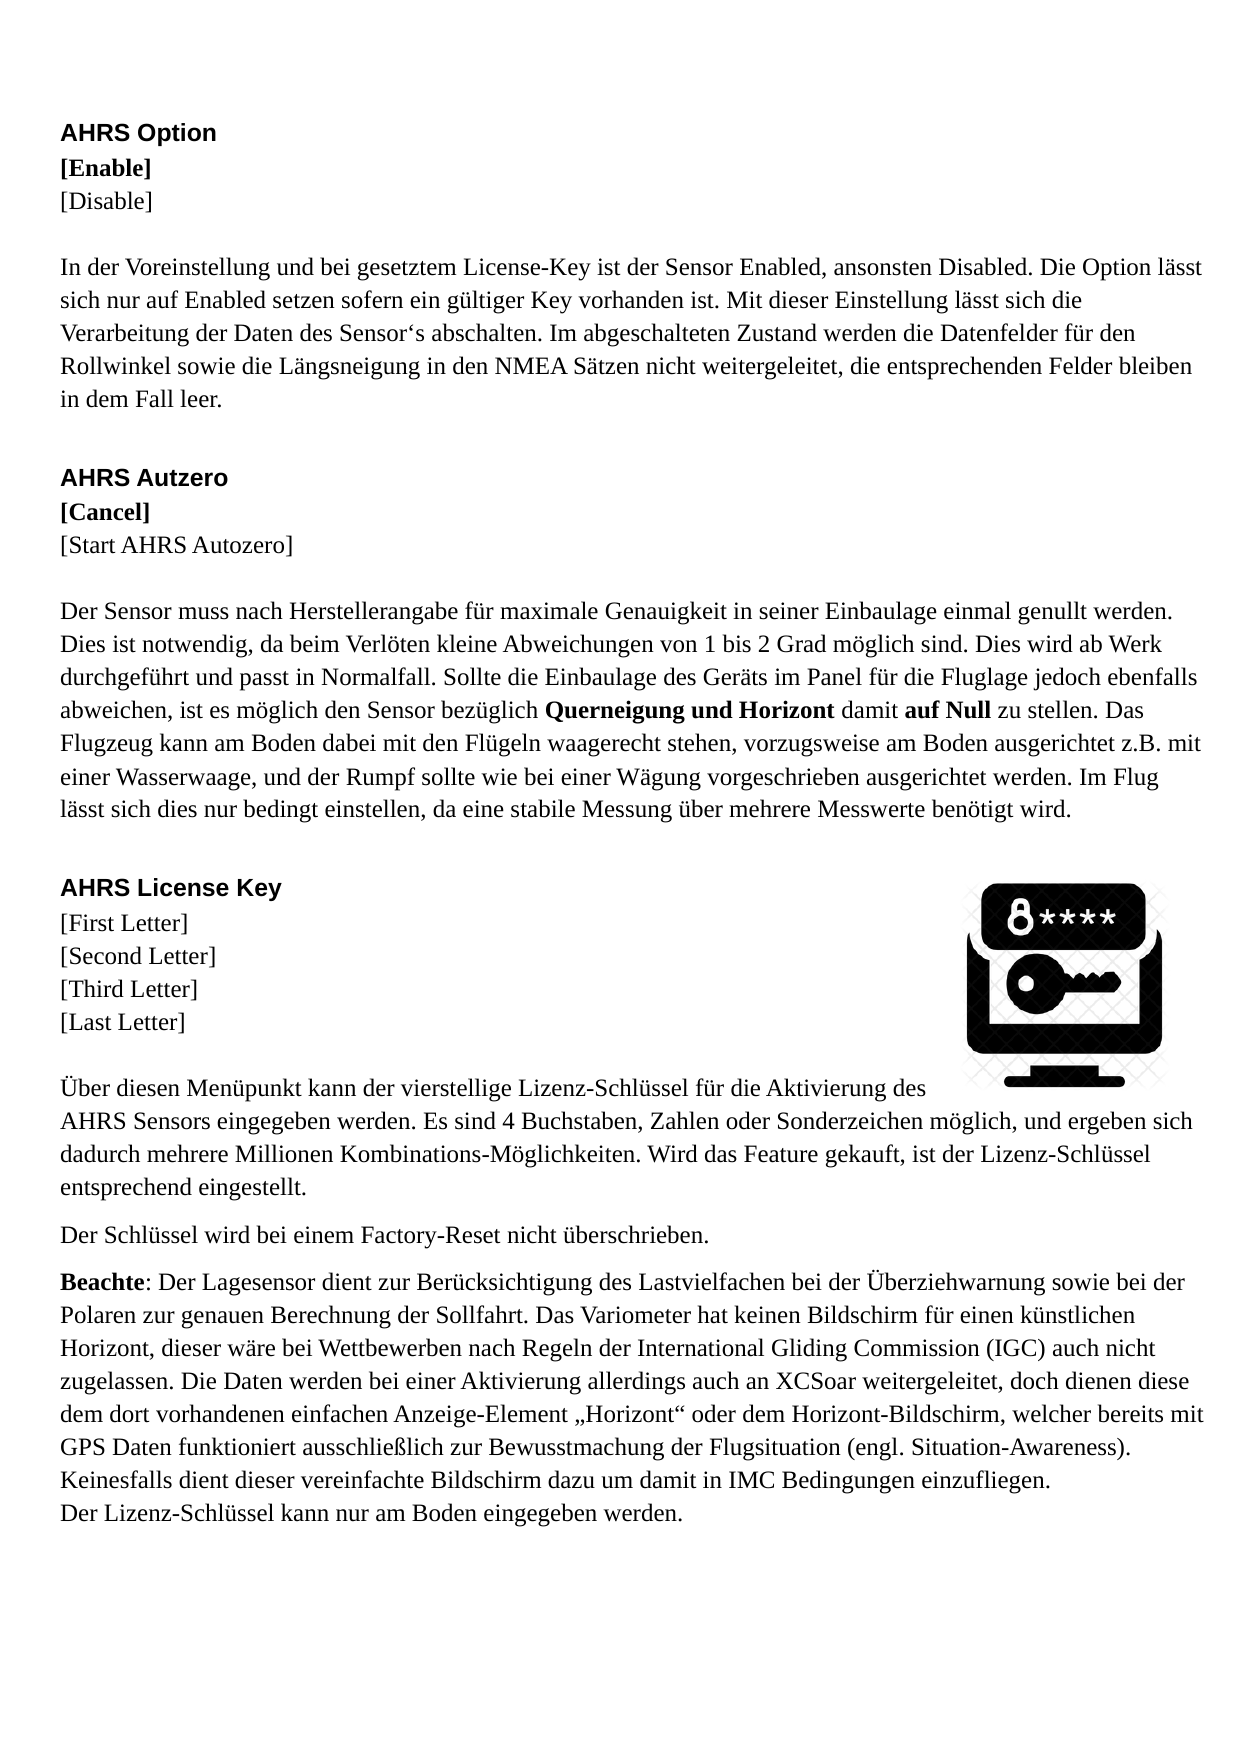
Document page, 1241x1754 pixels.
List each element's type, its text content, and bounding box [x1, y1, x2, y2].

text [Third Letter] [60, 974, 957, 1003]
text [1171, 908, 1207, 937]
text [Cancel] [60, 497, 1207, 526]
text [1171, 974, 1207, 1003]
text Beachte: Der Lagesensor dient zur Berücksichtigung des Lastvielfachen bei der Überziehwarnung sowie bei der Polaren zur genauen Berechnung der Sollfahrt. Das Variometer hat keinen Bildschirm für einen künstlichen Horizont, dieser wäre bei Wettbewerben nach Regeln der International Gliding Commission (IGC) auch nicht zugelassen. Die Daten werden bei einer Aktivierung allerdings auch an XCSoar weitergeleitet, doch dienen diese dem dort vorhandenen einfachen Anzeige-Element „Horizont“ oder dem Horizont-Bildschirm, welcher bereits mit GPS Daten funktioniert ausschließlich zur Bewusstmachung der Flugsituation (engl. Situation-Awareness). Keinesfalls dient dieser vereinfachte Bildschirm dazu um damit in IMC Bedingungen einzufliegen. [60, 1267, 1207, 1494]
text [1171, 1007, 1207, 1036]
text In der Voreinstellung und bei gesetztem License-Key ist der Sensor Enabled, ansonsten Disabled. Die Option lässt sich nur auf Enabled setzen sofern ein gültiger Key vorhanden ist. Mit dieser Einstellung lässt sich die Verarbeitung der Daten des Sensor‘s abschalten. Im abgeschalteten Zustand werden die Datenfelder für den Rollwinkel sowie die Längsneigung in den NMEA Sätzen nicht weitergeleitet, die entsprechenden Felder bleiben in dem Fall leer. [60, 252, 1207, 413]
subtitle AHRS Option [60, 118, 1207, 147]
subtitle AHRS License Key [60, 873, 1207, 902]
text [Disable] [60, 186, 1207, 215]
subtitle AHRS Autzero [60, 463, 1207, 491]
text Der Schlüssel wird bei einem Factory-Reset nicht überschrieben. [60, 1220, 1207, 1248]
text Der Sensor muss nach Herstellerangabe für maximale Genauigkeit in seiner Einbaulage einmal genullt werden. Dies ist notwendig, da beim Verlöten kleine Abweichungen von 1 bis 2 Grad möglich sind. Dies wird ab Werk durchgeführt und passt in Normalfall. Sollte die Einbaulage des Geräts im Panel für die Fluglage jedoch ebenfalls abweichen, ist es möglich den Sensor bezüglich Querneigung und Horizont damit auf Null zu stellen. Das Flugzeug kann am Boden dabei mit den Flügeln waagerecht stehen, vorzugsweise am Boden ausgerichtet z.B. mit einer Wasserwaage, und der Rumpf sollte wie bei einer Wägung vorgeschrieben ausgerichtet werden. Im Flug lässt sich dies nur bedingt einstellen, da eine stabile Messung über mehrere Messwerte benötigt wird. [60, 596, 1207, 823]
text Über diesen Menüpunkt kann der vierstellige Lizenz-Schlüssel für die Aktivierung des AHRS Sensors eingegeben werden. Es sind 4 Buchstaben, Zahlen oder Sonderzeichen möglich, und ergeben sich dadurch mehrere Millionen Kombinations-Möglichkeiten. Wird das Feature gekauft, ist der Lizenz-Schlüssel entsprechend eingestellt. [60, 1073, 1207, 1201]
text Der Lizenz-Schlüssel kann nur am Boden eingegeben werden. [60, 1498, 1207, 1527]
text [Start AHRS Autozero] [60, 530, 1207, 559]
text [Enable] [60, 153, 1207, 182]
text [1171, 941, 1207, 970]
text [Last Letter] [60, 1007, 957, 1036]
text [First Letter] [60, 908, 957, 937]
text [Second Letter] [60, 941, 957, 970]
picture [957, 878, 1171, 1092]
